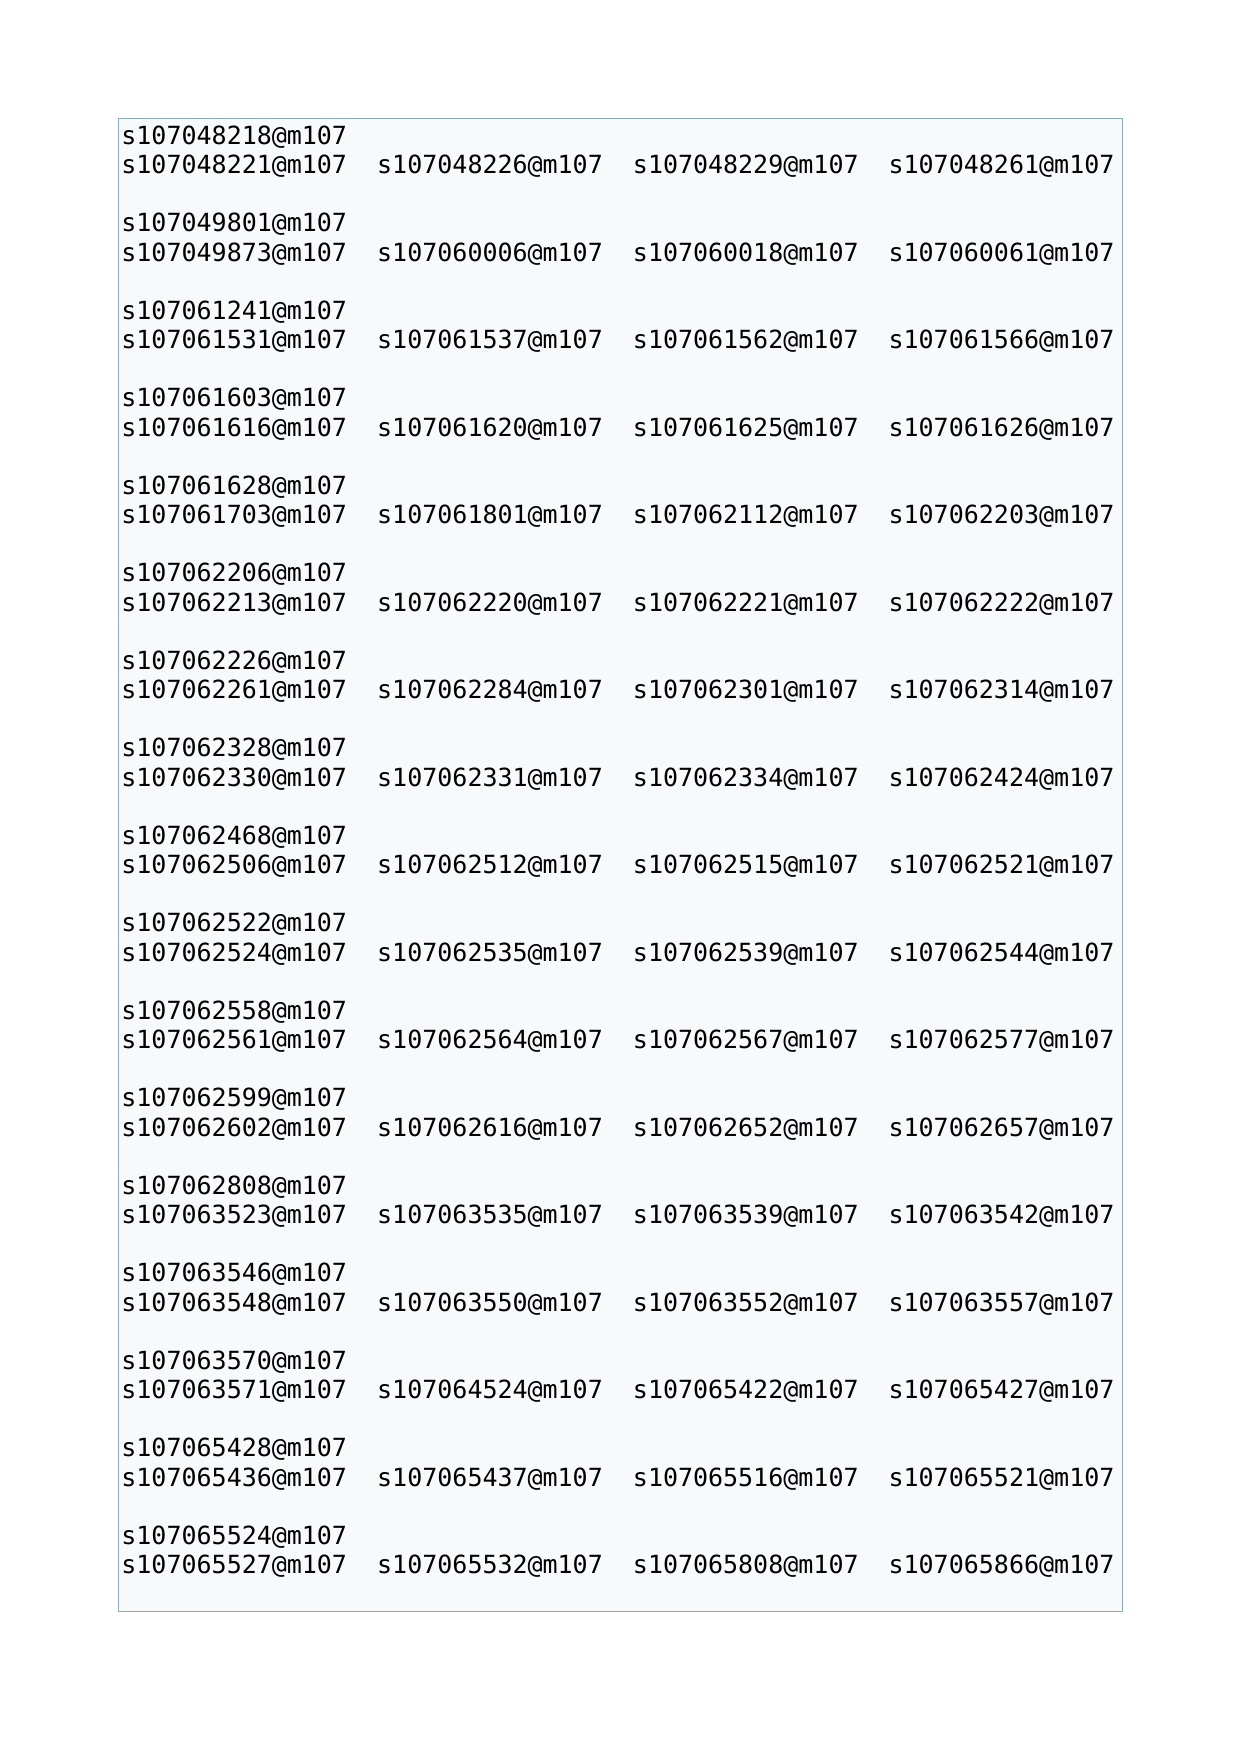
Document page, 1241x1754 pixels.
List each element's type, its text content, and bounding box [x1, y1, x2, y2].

text s107048218@m107 s107048221@m107 s107048226@m107 s107048229@m107 s107048261@m107 s107049801@m107 s107049873@m107 s107060006@m107 s107060018@m107 s107060061@m107 s107061241@m107 s107061531@m107 s107061537@m107 s107061562@m107 s107061566@m107 s107061603@m107 s107061616@m107 s107061620@m107 s107061625@m107 s107061626@m107 s107061628@m107 s107061703@m107 s107061801@m107 s107062112@m107 s107062203@m107 s107062206@m107 s107062213@m107 s107062220@m107 s107062221@m107 s107062222@m107 s107062226@m107 s107062261@m107 s107062284@m107 s107062301@m107 s107062314@m107 s107062328@m107 s107062330@m107 s107062331@m107 s107062334@m107 s107062424@m107 s107062468@m107 s107062506@m107 s107062512@m107 s107062515@m107 s107062521@m107 s107062522@m107 s107062524@m107 s107062535@m107 s107062539@m107 s107062544@m107 s107062558@m107 s107062561@m107 s107062564@m107 s107062567@m107 s107062577@m107 s107062599@m107 s107062602@m107 s107062616@m107 s107062652@m107 s107062657@m107 s107062808@m107 s107063523@m107 s107063535@m107 s107063539@m107 s107063542@m107 s107063546@m107 s107063548@m107 s107063550@m107 s107063552@m107 s107063557@m107 s107063570@m107 s107063571@m107 s107064524@m107 s107065422@m107 s107065427@m107 s107065428@m107 s107065436@m107 s107065437@m107 s107065516@m107 s107065521@m107 s107065524@m107 s107065527@m107 s107065532@m107 s107065808@m107 s107065866@m107 [119, 119, 1122, 1611]
